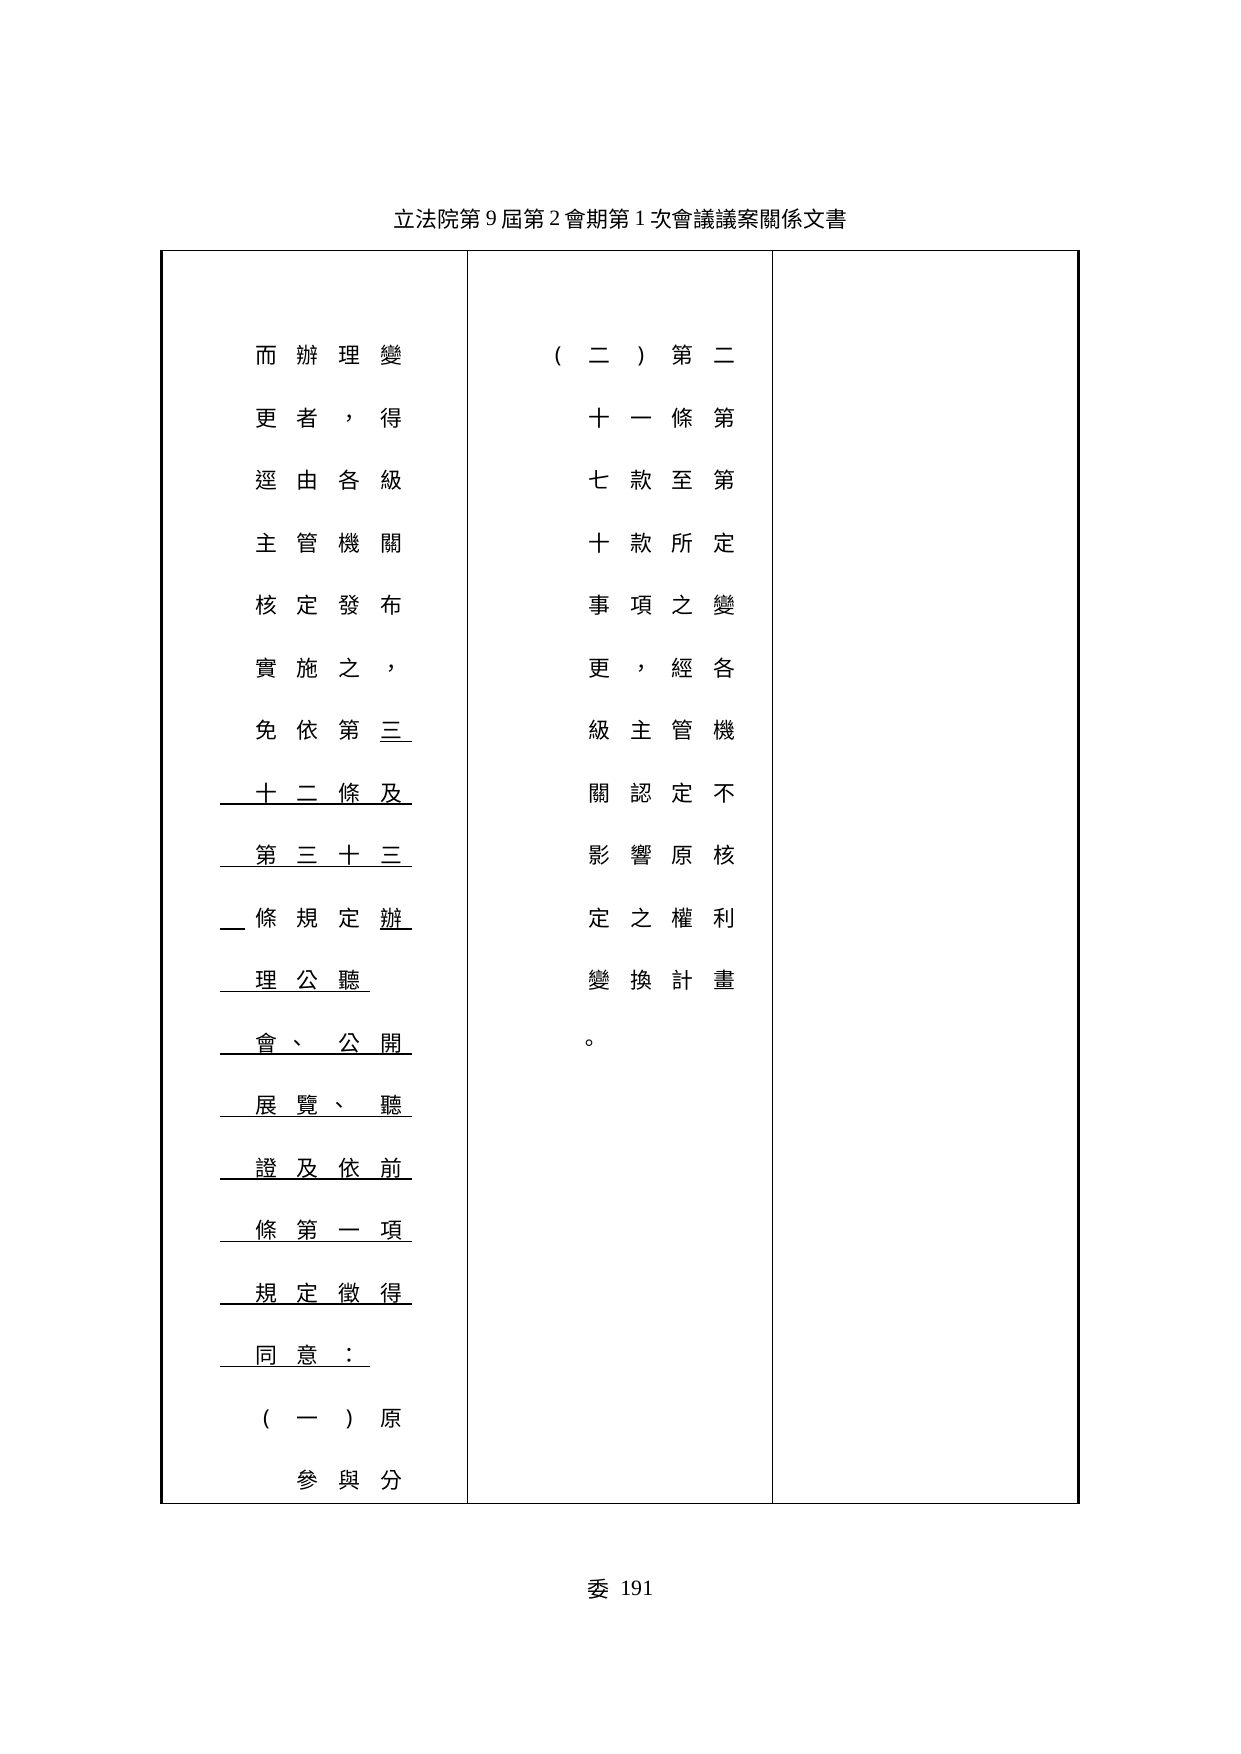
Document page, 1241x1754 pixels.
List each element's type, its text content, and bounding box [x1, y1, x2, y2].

table_cell 而辦理變更者，得逕由各級主管機關核定發布實施之，免依第三十二條及第三十三條規定辦理公聽會、公開展覽、聽證及依前條第一項規定徵得同意： (一)原參與分 [163, 251, 467, 1503]
table_cell [773, 251, 1077, 1503]
table_cell (二)第二十一條第七款至第十款所定事項之變更，經各級主管機關認定不影響原核定之權利變換計畫。 [468, 251, 772, 1503]
